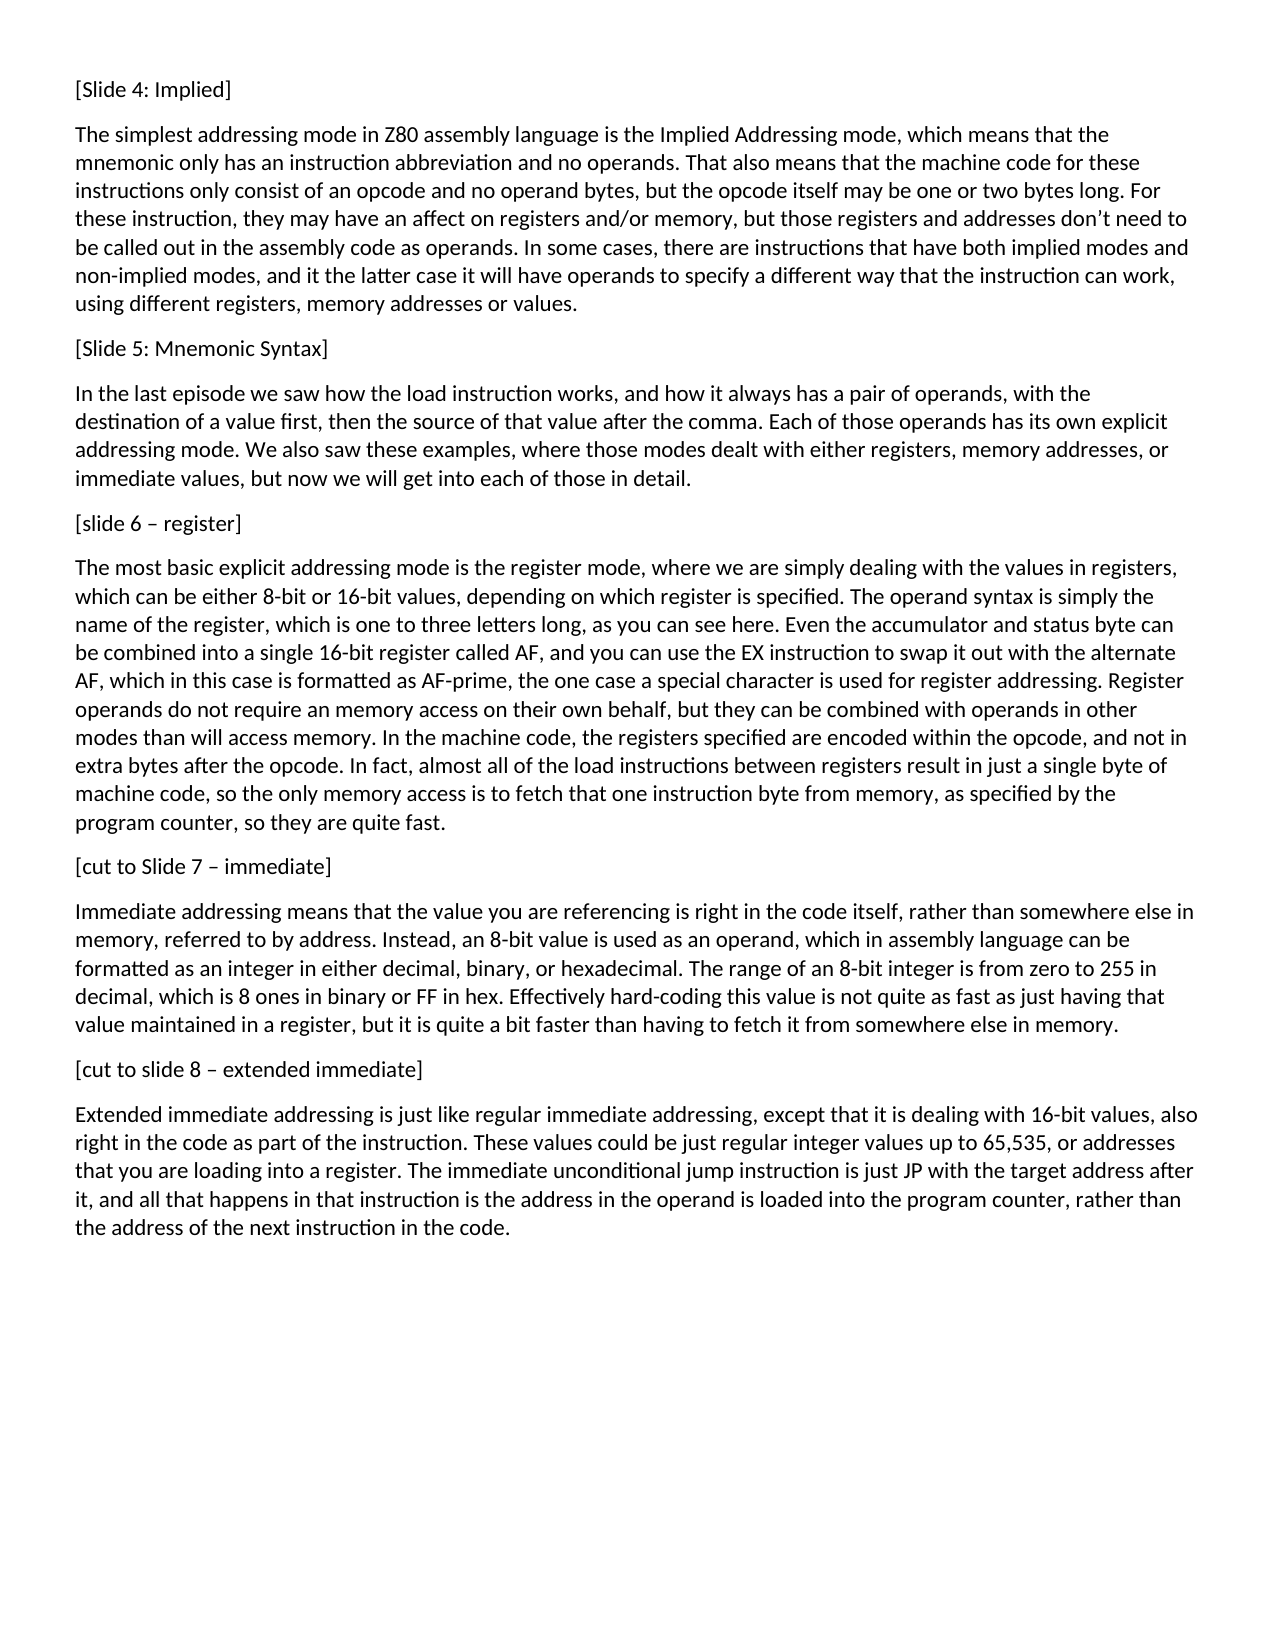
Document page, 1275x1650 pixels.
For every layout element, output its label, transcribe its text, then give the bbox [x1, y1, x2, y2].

text In the last episode we saw how the load instruction works, and how it always has a pair of operands, with the destination of a value first, then the source of that value after the comma. Each of those operands has its own explicit addressing mode. We also saw these examples, where those modes dealt with either registers, memory addresses, or immediate values, but now we will get into each of those in detail. [75, 379, 1200, 492]
text [Slide 4: Implied] [75, 75, 1200, 103]
text The most basic explicit addressing mode is the register mode, where we are simply dealing with the values in registers, which can be either 8-bit or 16-bit values, depending on which register is specified. The operand syntax is simply the name of the register, which is one to three letters long, as you can see here. Even the accumulator and status byte can be combined into a single 16-bit register called AF, and you can use the EX instruction to swap it out with the alternate AF, which in this case is formatted as AF-prime, the one case a special character is used for register addressing. Register operands do not require an memory access on their own behalf, but they can be combined with operands in other modes than will access memory. In the machine code, the registers specified are encoded within the opcode, and not in extra bytes after the opcode. In fact, almost all of the load instructions between registers result in just a single byte of machine code, so the only memory access is to fetch that one instruction byte from memory, as specified by the program counter, so they are quite fast. [75, 553, 1200, 836]
text Immediate addressing means that the value you are referencing is right in the code itself, rather than somewhere else in memory, referred to by address. Instead, an 8-bit value is used as an operand, which in assembly language can be formatted as an integer in either decimal, binary, or hexadecimal. The range of an 8-bit integer is from zero to 255 in decimal, which is 8 ones in binary or FF in hex. Effectively hard-coding this value is not quite as fast as just having that value maintained in a register, but it is quite a bit faster than having to fetch it from somewhere else in memory. [75, 897, 1200, 1038]
text [cut to Slide 7 – immediate] [75, 852, 1200, 881]
text [cut to slide 8 – extended immediate] [75, 1055, 1200, 1083]
text [Slide 5: Mnemonic Syntax] [75, 334, 1200, 362]
text Extended immediate addressing is just like regular immediate addressing, except that it is dealing with 16-bit values, also right in the code as part of the instruction. These values could be just regular integer values up to 65,535, or addresses that you are loading into a register. The immediate unconditional jump instruction is just JP with the target address after it, and all that happens in that instruction is the address in the operand is loaded into the program counter, rather than the address of the next instruction in the code. [75, 1100, 1200, 1241]
text [slide 6 – register] [75, 509, 1200, 537]
text The simplest addressing mode in Z80 assembly language is the Implied Addressing mode, which means that the mnemonic only has an instruction abbreviation and no operands. That also means that the machine code for these instructions only consist of an opcode and no operand bytes, but the opcode itself may be one or two bytes long. For these instruction, they may have an affect on registers and/or memory, but those registers and addresses don’t need to be called out in the assembly code as operands. In some cases, there are instructions that have both implied modes and non-implied modes, and it the latter case it will have operands to specify a different way that the instruction can work, using different registers, memory addresses or values. [75, 120, 1200, 317]
